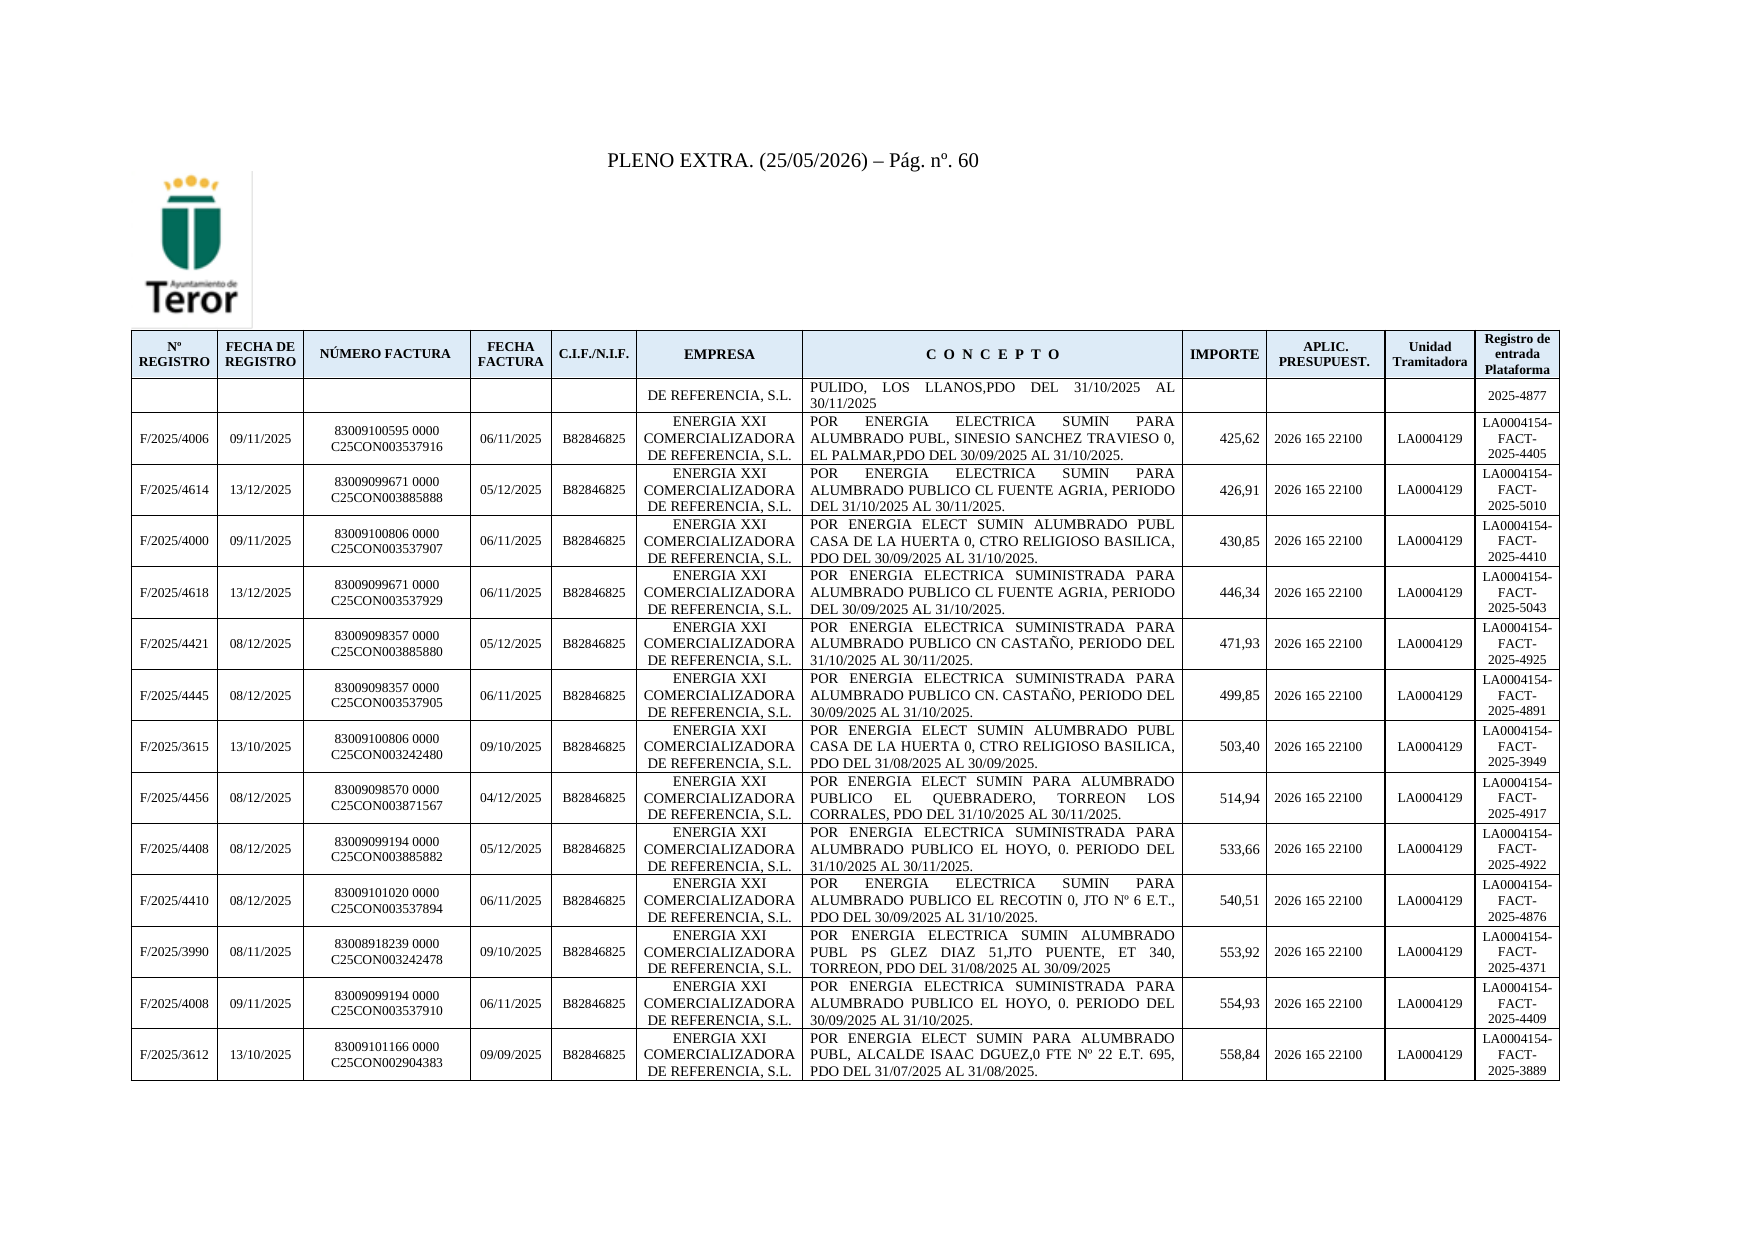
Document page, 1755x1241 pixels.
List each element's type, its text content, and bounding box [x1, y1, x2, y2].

table_cell ENERGIA XXI COMERCIALIZADORA DE REFERENCIA, S.L. [637, 824, 802, 874]
table_cell 83009098357 0000 C25CON003885880 [304, 619, 470, 669]
table_cell 83008918239 0000 C25CON003242478 [304, 927, 470, 977]
table_cell 13/12/2025 [218, 567, 303, 617]
table_cell LA0004129 [1386, 824, 1474, 874]
table_cell 83009099194 0000 C25CON003537910 [304, 978, 470, 1028]
table_cell B82846825 [552, 567, 636, 617]
table_cell F/2025/3612 [132, 1029, 217, 1080]
table_cell POR ENERGIA ELECTRICA SUMIN PARA ALUMBRADO PUBL, SINESIO SANCHEZ TRAVIESO 0, EL PALMAR,PDO DEL 30/09/2025 AL 31/10/2025. [803, 413, 1182, 463]
table_cell ENERGIA XXI COMERCIALIZADORA DE REFERENCIA, S.L. [637, 773, 802, 823]
table_cell 83009100595 0000 C25CON003537916 [304, 413, 470, 463]
table_header Nº REGISTRO [132, 331, 217, 377]
table_cell 06/11/2025 [471, 978, 551, 1028]
table_cell 554,93 [1183, 978, 1266, 1028]
table_header FECHA DE REGISTRO [218, 331, 303, 377]
table_cell 2025-4877 [1476, 379, 1559, 412]
table_cell 08/12/2025 [218, 619, 303, 669]
table_header APLIC. PRESUPUEST. [1267, 331, 1384, 377]
table_cell 83009100806 0000 C25CON003242480 [304, 721, 470, 772]
table_cell LA0004154-FACT-2025-3889 [1476, 1029, 1559, 1080]
table_cell 2026 165 22100 [1267, 927, 1384, 977]
table_cell POR ENERGIA ELECTRICA SUMINISTRADA PARA ALUMBRADO PUBLICO EL HOYO, 0. PERIODO DEL 31/10/2025 AL 30/11/2025. [803, 824, 1182, 874]
table_cell 09/11/2025 [218, 978, 303, 1028]
table_cell ENERGIA XXI COMERCIALIZADORA DE REFERENCIA, S.L. [637, 927, 802, 977]
table_cell 09/11/2025 [218, 516, 303, 566]
table_cell LA0004129 [1386, 567, 1474, 617]
table_cell POR ENERGIA ELECTRICA SUMIN PARA ALUMBRADO PUBLICO EL RECOTIN 0, JTO Nº 6 E.T., PDO DEL 30/09/2025 AL 31/10/2025. [803, 875, 1182, 926]
table_cell POR ENERGIA ELECTRICA SUMINISTRADA PARA ALUMBRADO PUBLICO CN CASTAÑO, PERIODO DEL 31/10/2025 AL 30/11/2025. [803, 619, 1182, 669]
table_cell ENERGIA XXI COMERCIALIZADORA DE REFERENCIA, S.L. [637, 670, 802, 720]
table_cell LA0004129 [1386, 413, 1474, 463]
table_cell LA0004154-FACT-2025-5010 [1476, 465, 1559, 515]
table_cell [1267, 379, 1384, 412]
table_cell LA0004154-FACT-2025-4876 [1476, 875, 1559, 926]
table_cell ENERGIA XXI COMERCIALIZADORA DE REFERENCIA, S.L. [637, 1029, 802, 1080]
table_cell LA0004129 [1386, 670, 1474, 720]
table_cell POR ENERGIA ELECT SUMIN PARA ALUMBRADO PUBLICO EL QUEBRADERO, TORREON LOS CORRALES, PDO DEL 31/10/2025 AL 30/11/2025. [803, 773, 1182, 823]
table_cell LA0004154-FACT-2025-4917 [1476, 773, 1559, 823]
table_cell POR ENERGIA ELECTRICA SUMIN PARA ALUMBRADO PUBLICO CL FUENTE AGRIA, PERIODO DEL 31/10/2025 AL 30/11/2025. [803, 465, 1182, 515]
table_cell 2026 165 22100 [1267, 978, 1384, 1028]
table_cell 83009098570 0000 C25CON003871567 [304, 773, 470, 823]
table_cell 08/12/2025 [218, 875, 303, 926]
table_cell 09/11/2025 [218, 413, 303, 463]
table_cell 558,84 [1183, 1029, 1266, 1080]
table_cell [471, 379, 551, 412]
table_cell ENERGIA XXI COMERCIALIZADORA DE REFERENCIA, S.L. [637, 721, 802, 772]
table_cell LA0004154-FACT-2025-4925 [1476, 619, 1559, 669]
table_cell 05/12/2025 [471, 465, 551, 515]
table_cell ENERGIA XXI COMERCIALIZADORA DE REFERENCIA, S.L. [637, 413, 802, 463]
table_header EMPRESA [637, 331, 802, 377]
table_header IMPORTE [1183, 331, 1266, 377]
table_cell 83009100806 0000 C25CON003537907 [304, 516, 470, 566]
table_cell 499,85 [1183, 670, 1266, 720]
table_cell [304, 379, 470, 412]
table_cell 83009101020 0000 C25CON003537894 [304, 875, 470, 926]
table_cell F/2025/4456 [132, 773, 217, 823]
table_cell [1183, 379, 1266, 412]
table_cell POR ENERGIA ELECTRICA SUMINISTRADA PARA ALUMBRADO PUBLICO CN. CASTAÑO, PERIODO DEL 30/09/2025 AL 31/10/2025. [803, 670, 1182, 720]
table_header FECHA FACTURA [471, 331, 551, 377]
table_cell B82846825 [552, 1029, 636, 1080]
table_cell F/2025/3990 [132, 927, 217, 977]
table_cell 08/11/2025 [218, 927, 303, 977]
table_cell F/2025/4000 [132, 516, 217, 566]
table_cell 2026 165 22100 [1267, 1029, 1384, 1080]
table_cell [218, 379, 303, 412]
table_cell 13/12/2025 [218, 465, 303, 515]
table_cell 05/12/2025 [471, 619, 551, 669]
table_cell 425,62 [1183, 413, 1266, 463]
table_cell 83009099194 0000 C25CON003885882 [304, 824, 470, 874]
table_cell 13/10/2025 [218, 721, 303, 772]
table_cell F/2025/4421 [132, 619, 217, 669]
table_cell 09/10/2025 [471, 721, 551, 772]
table_cell POR ENERGIA ELECT SUMIN PARA ALUMBRADO PUBL, ALCALDE ISAAC DGUEZ,0 FTE Nº 22 E.T. 695, PDO DEL 31/07/2025 AL 31/08/2025. [803, 1029, 1182, 1080]
table_cell 06/11/2025 [471, 875, 551, 926]
table_cell 2026 165 22100 [1267, 516, 1384, 566]
table_cell 471,93 [1183, 619, 1266, 669]
table_cell 06/11/2025 [471, 413, 551, 463]
table_cell LA0004154-FACT-2025-3949 [1476, 721, 1559, 772]
table_cell B82846825 [552, 670, 636, 720]
table_cell ENERGIA XXI COMERCIALIZADORA DE REFERENCIA, S.L. [637, 619, 802, 669]
table_cell 08/12/2025 [218, 824, 303, 874]
table_cell [132, 379, 217, 412]
table_cell 2026 165 22100 [1267, 721, 1384, 772]
table_cell F/2025/3615 [132, 721, 217, 772]
table_cell 08/12/2025 [218, 773, 303, 823]
table_cell B82846825 [552, 465, 636, 515]
table_cell B82846825 [552, 824, 636, 874]
table_cell LA0004129 [1386, 875, 1474, 926]
table_cell B82846825 [552, 978, 636, 1028]
table_cell LA0004129 [1386, 927, 1474, 977]
table_cell 08/12/2025 [218, 670, 303, 720]
table_cell LA0004154-FACT-2025-5043 [1476, 567, 1559, 617]
table_cell POR ENERGIA ELECT SUMIN ALUMBRADO PUBL CASA DE LA HUERTA 0, CTRO RELIGIOSO BASILICA, PDO DEL 31/08/2025 AL 30/09/2025. [803, 721, 1182, 772]
table_cell 514,94 [1183, 773, 1266, 823]
table_cell B82846825 [552, 413, 636, 463]
table_cell 533,66 [1183, 824, 1266, 874]
table_cell 2026 165 22100 [1267, 413, 1384, 463]
table_cell ENERGIA XXI COMERCIALIZADORA DE REFERENCIA, S.L. [637, 516, 802, 566]
table_cell 2026 165 22100 [1267, 619, 1384, 669]
table_cell F/2025/4410 [132, 875, 217, 926]
table_cell 83009099671 0000 C25CON003885888 [304, 465, 470, 515]
table_cell ENERGIA XXI COMERCIALIZADORA DE REFERENCIA, S.L. [637, 567, 802, 617]
table_cell 2026 165 22100 [1267, 670, 1384, 720]
table_cell LA0004154-FACT-2025-4405 [1476, 413, 1559, 463]
table_cell B82846825 [552, 516, 636, 566]
table_cell 06/11/2025 [471, 670, 551, 720]
table_cell F/2025/4618 [132, 567, 217, 617]
table_cell POR ENERGIA ELECT SUMIN ALUMBRADO PUBL CASA DE LA HUERTA 0, CTRO RELIGIOSO BASILICA, PDO DEL 30/09/2025 AL 31/10/2025. [803, 516, 1182, 566]
table_cell B82846825 [552, 721, 636, 772]
table_cell DE REFERENCIA, S.L. [637, 379, 802, 412]
table_cell 503,40 [1183, 721, 1266, 772]
table_cell LA0004129 [1386, 773, 1474, 823]
table_cell 04/12/2025 [471, 773, 551, 823]
table_cell B82846825 [552, 619, 636, 669]
table_cell 540,51 [1183, 875, 1266, 926]
table_cell 83009098357 0000 C25CON003537905 [304, 670, 470, 720]
table_cell 2026 165 22100 [1267, 773, 1384, 823]
table_cell LA0004154-FACT-2025-4922 [1476, 824, 1559, 874]
table_cell POR ENERGIA ELECTRICA SUMINISTRADA PARA ALUMBRADO PUBLICO CL FUENTE AGRIA, PERIODO DEL 30/09/2025 AL 31/10/2025. [803, 567, 1182, 617]
table_cell LA0004129 [1386, 465, 1474, 515]
table_cell LA0004129 [1386, 1029, 1474, 1080]
table_cell F/2025/4408 [132, 824, 217, 874]
table_header C.I.F./N.I.F. [552, 331, 636, 377]
table_cell 553,92 [1183, 927, 1266, 977]
table_cell 2026 165 22100 [1267, 567, 1384, 617]
table_cell [1386, 379, 1474, 412]
table_cell 05/12/2025 [471, 824, 551, 874]
table_cell POR ENERGIA ELECTRICA SUMIN ALUMBRADO PUBL PS GLEZ DIAZ 51,JTO PUENTE, ET 340, TORREON, PDO DEL 31/08/2025 AL 30/09/2025 [803, 927, 1182, 977]
table_cell ENERGIA XXI COMERCIALIZADORA DE REFERENCIA, S.L. [637, 875, 802, 926]
table_cell B82846825 [552, 773, 636, 823]
table_cell LA0004154-FACT-2025-4371 [1476, 927, 1559, 977]
table_cell LA0004154-FACT-2025-4891 [1476, 670, 1559, 720]
table_cell 2026 165 22100 [1267, 824, 1384, 874]
table_cell LA0004129 [1386, 516, 1474, 566]
table_cell LA0004129 [1386, 978, 1474, 1028]
table_cell LA0004129 [1386, 721, 1474, 772]
table_cell 83009099671 0000 C25CON003537929 [304, 567, 470, 617]
table_cell F/2025/4614 [132, 465, 217, 515]
table_cell F/2025/4006 [132, 413, 217, 463]
table_header Registro de entrada Plataforma [1476, 331, 1559, 377]
table_header Unidad Tramitadora [1386, 331, 1474, 377]
table_cell ENERGIA XXI COMERCIALIZADORA DE REFERENCIA, S.L. [637, 465, 802, 515]
table_cell F/2025/4008 [132, 978, 217, 1028]
table_cell 13/10/2025 [218, 1029, 303, 1080]
table_cell 426,91 [1183, 465, 1266, 515]
table_cell POR ENERGIA ELECTRICA SUMINISTRADA PARA ALUMBRADO PUBLICO EL HOYO, 0. PERIODO DEL 30/09/2025 AL 31/10/2025. [803, 978, 1182, 1028]
table_cell 446,34 [1183, 567, 1266, 617]
table_cell 430,85 [1183, 516, 1266, 566]
table_cell 83009101166 0000 C25CON002904383 [304, 1029, 470, 1080]
table_cell LA0004154-FACT-2025-4409 [1476, 978, 1559, 1028]
table_cell 06/11/2025 [471, 567, 551, 617]
table_cell LA0004129 [1386, 619, 1474, 669]
table_cell [552, 379, 636, 412]
table_cell 09/10/2025 [471, 927, 551, 977]
table_header C O N C E P T O [803, 331, 1182, 377]
table_cell 06/11/2025 [471, 516, 551, 566]
table_cell B82846825 [552, 875, 636, 926]
table_cell 09/09/2025 [471, 1029, 551, 1080]
table_cell F/2025/4445 [132, 670, 217, 720]
table_cell 2026 165 22100 [1267, 465, 1384, 515]
table_cell B82846825 [552, 927, 636, 977]
table_cell LA0004154-FACT-2025-4410 [1476, 516, 1559, 566]
table_header NÚMERO FACTURA [304, 331, 470, 377]
table_cell 2026 165 22100 [1267, 875, 1384, 926]
table_cell PULIDO, LOS LLANOS,PDO DEL 31/10/2025 AL 30/11/2025 [803, 379, 1182, 412]
table_cell ENERGIA XXI COMERCIALIZADORA DE REFERENCIA, S.L. [637, 978, 802, 1028]
